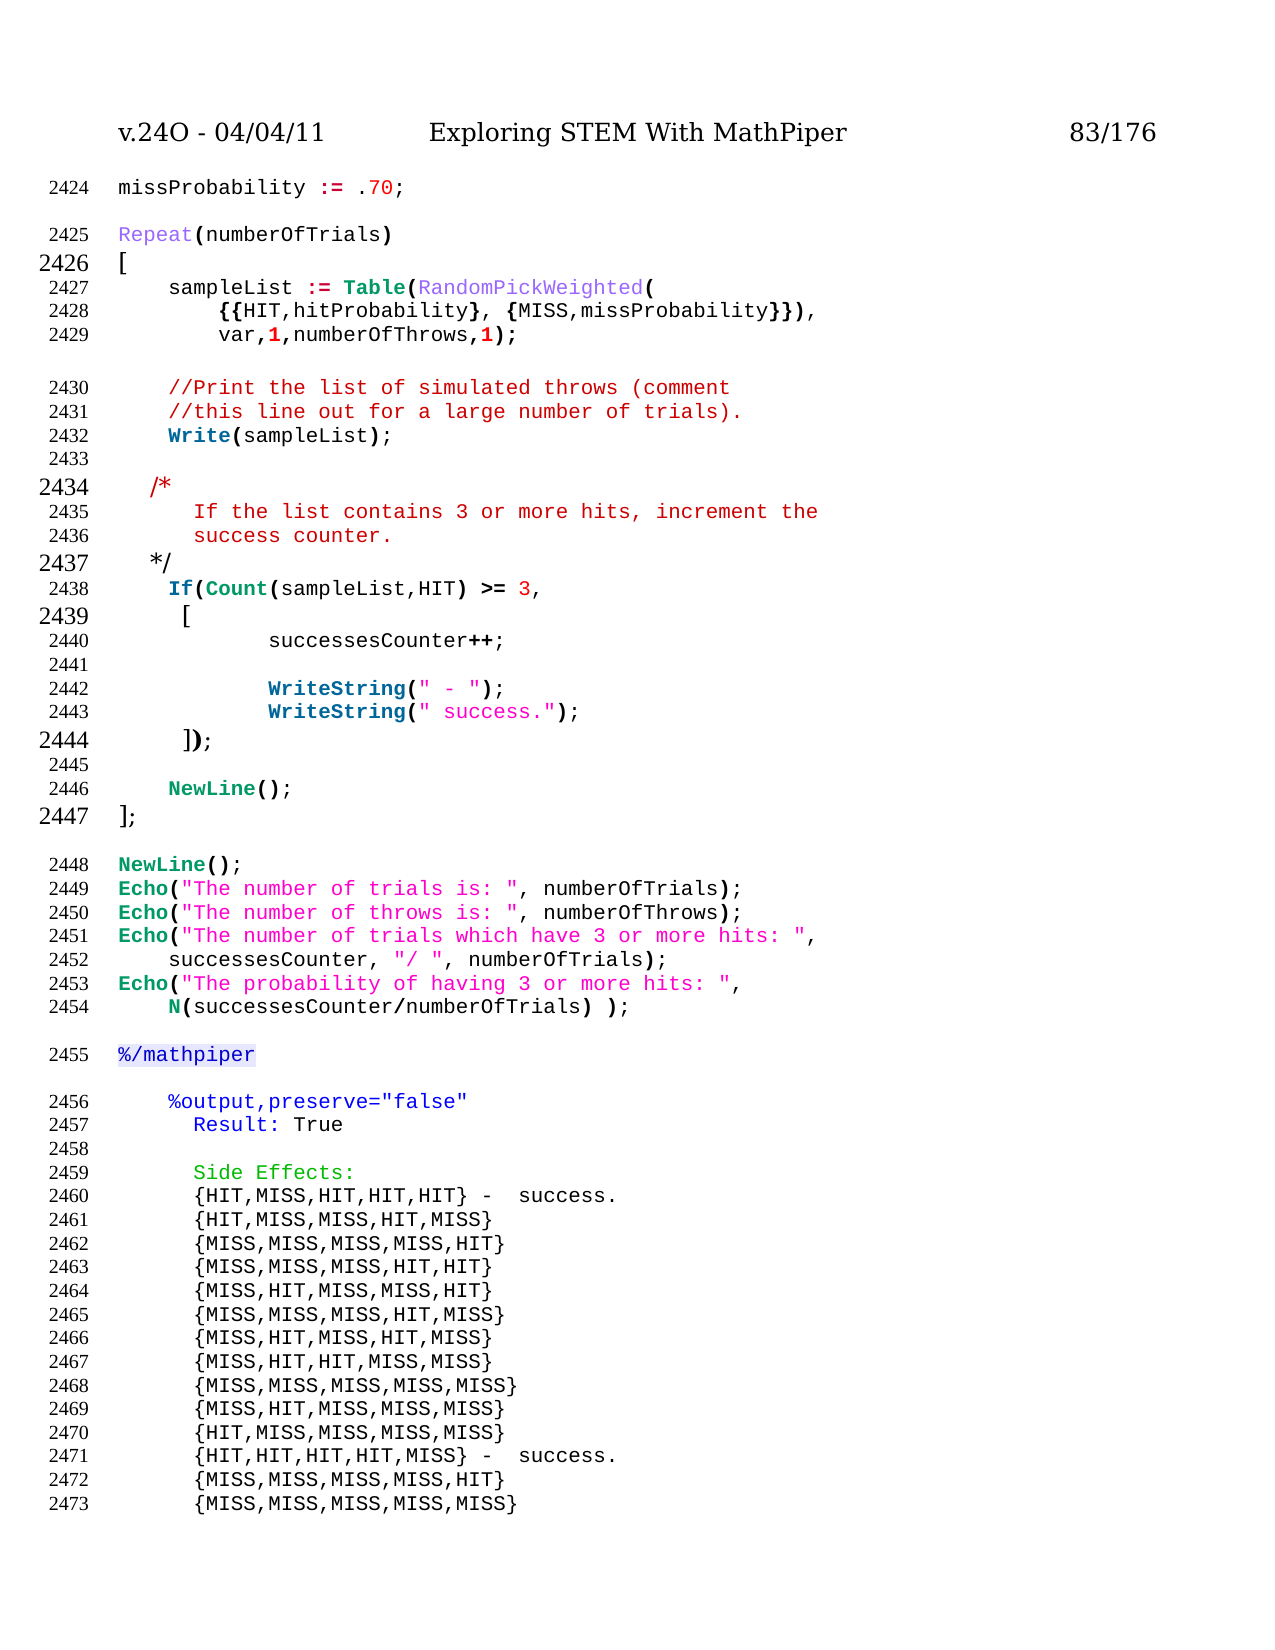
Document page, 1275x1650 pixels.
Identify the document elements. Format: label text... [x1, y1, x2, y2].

text successesCounter, "/ ", numberOfTrials); [118, 949, 1157, 973]
text Echo("The number of trials which have 3 or more hits: ", [118, 925, 1157, 949]
text success counter. [118, 525, 1157, 548]
text %/mathpiper [118, 1043, 1157, 1067]
text successesCounter++; [118, 630, 1157, 654]
text {MISS,MISS,MISS,MISS,HIT} [118, 1233, 1157, 1256]
text */ [118, 548, 1157, 577]
text missProbability := .70; [118, 177, 1157, 200]
text If the list contains 3 or more hits, increment the [118, 501, 1157, 525]
text Side Effects: [118, 1162, 1157, 1185]
text If(Count(sampleList,HIT) >= 3, [118, 577, 1157, 601]
text {HIT,HIT,HIT,HIT,MISS} - success. [118, 1446, 1157, 1469]
text Echo("The probability of having 3 or more hits: ", [118, 973, 1157, 996]
text [ [118, 248, 1157, 277]
text {HIT,MISS,MISS,HIT,MISS} [118, 1209, 1157, 1233]
text Write(sampleList); [118, 424, 1157, 448]
text {MISS,MISS,MISS,MISS,MISS} [118, 1374, 1157, 1398]
text {MISS,HIT,MISS,MISS,MISS} [118, 1398, 1157, 1422]
text /* [118, 472, 1157, 501]
text {HIT,MISS,MISS,MISS,MISS} [118, 1422, 1157, 1446]
text NewLine(); [118, 778, 1157, 802]
text N(successesCounter/numberOfTrials) ); [118, 996, 1157, 1020]
text {MISS,MISS,MISS,MISS,HIT} [118, 1469, 1157, 1493]
text ]); [118, 725, 1157, 754]
text {MISS,MISS,MISS,HIT,MISS} [118, 1304, 1157, 1327]
text Result: True [118, 1114, 1157, 1138]
text var,1,numberOfThrows,1); [118, 324, 1157, 348]
text WriteString(" success."); [118, 701, 1157, 725]
text ]; [118, 802, 1157, 831]
text {MISS,HIT,HIT,MISS,MISS} [118, 1351, 1157, 1374]
text {MISS,HIT,MISS,MISS,HIT} [118, 1280, 1157, 1304]
text {MISS,HIT,MISS,HIT,MISS} [118, 1327, 1157, 1351]
text {HIT,MISS,HIT,HIT,HIT} - success. [118, 1185, 1157, 1209]
text Echo("The number of throws is: ", numberOfThrows); [118, 902, 1157, 925]
text //Print the list of simulated throws (comment [118, 377, 1157, 401]
text //this line out for a large number of trials). [118, 401, 1157, 424]
text sampleList := Table(RandomPickWeighted( [118, 277, 1157, 301]
text {MISS,MISS,MISS,HIT,HIT} [118, 1256, 1157, 1280]
text WriteString(" - "); [118, 678, 1157, 701]
text Repeat(numberOfTrials) [118, 224, 1157, 248]
text Echo("The number of trials is: ", numberOfTrials); [118, 878, 1157, 902]
text %output,preserve="false" [118, 1091, 1157, 1114]
text {{HIT,hitProbability}, {MISS,missProbability}}), [118, 301, 1157, 324]
text [ [118, 601, 1157, 630]
text {MISS,MISS,MISS,MISS,MISS} [118, 1493, 1157, 1516]
text NewLine(); [118, 854, 1157, 878]
